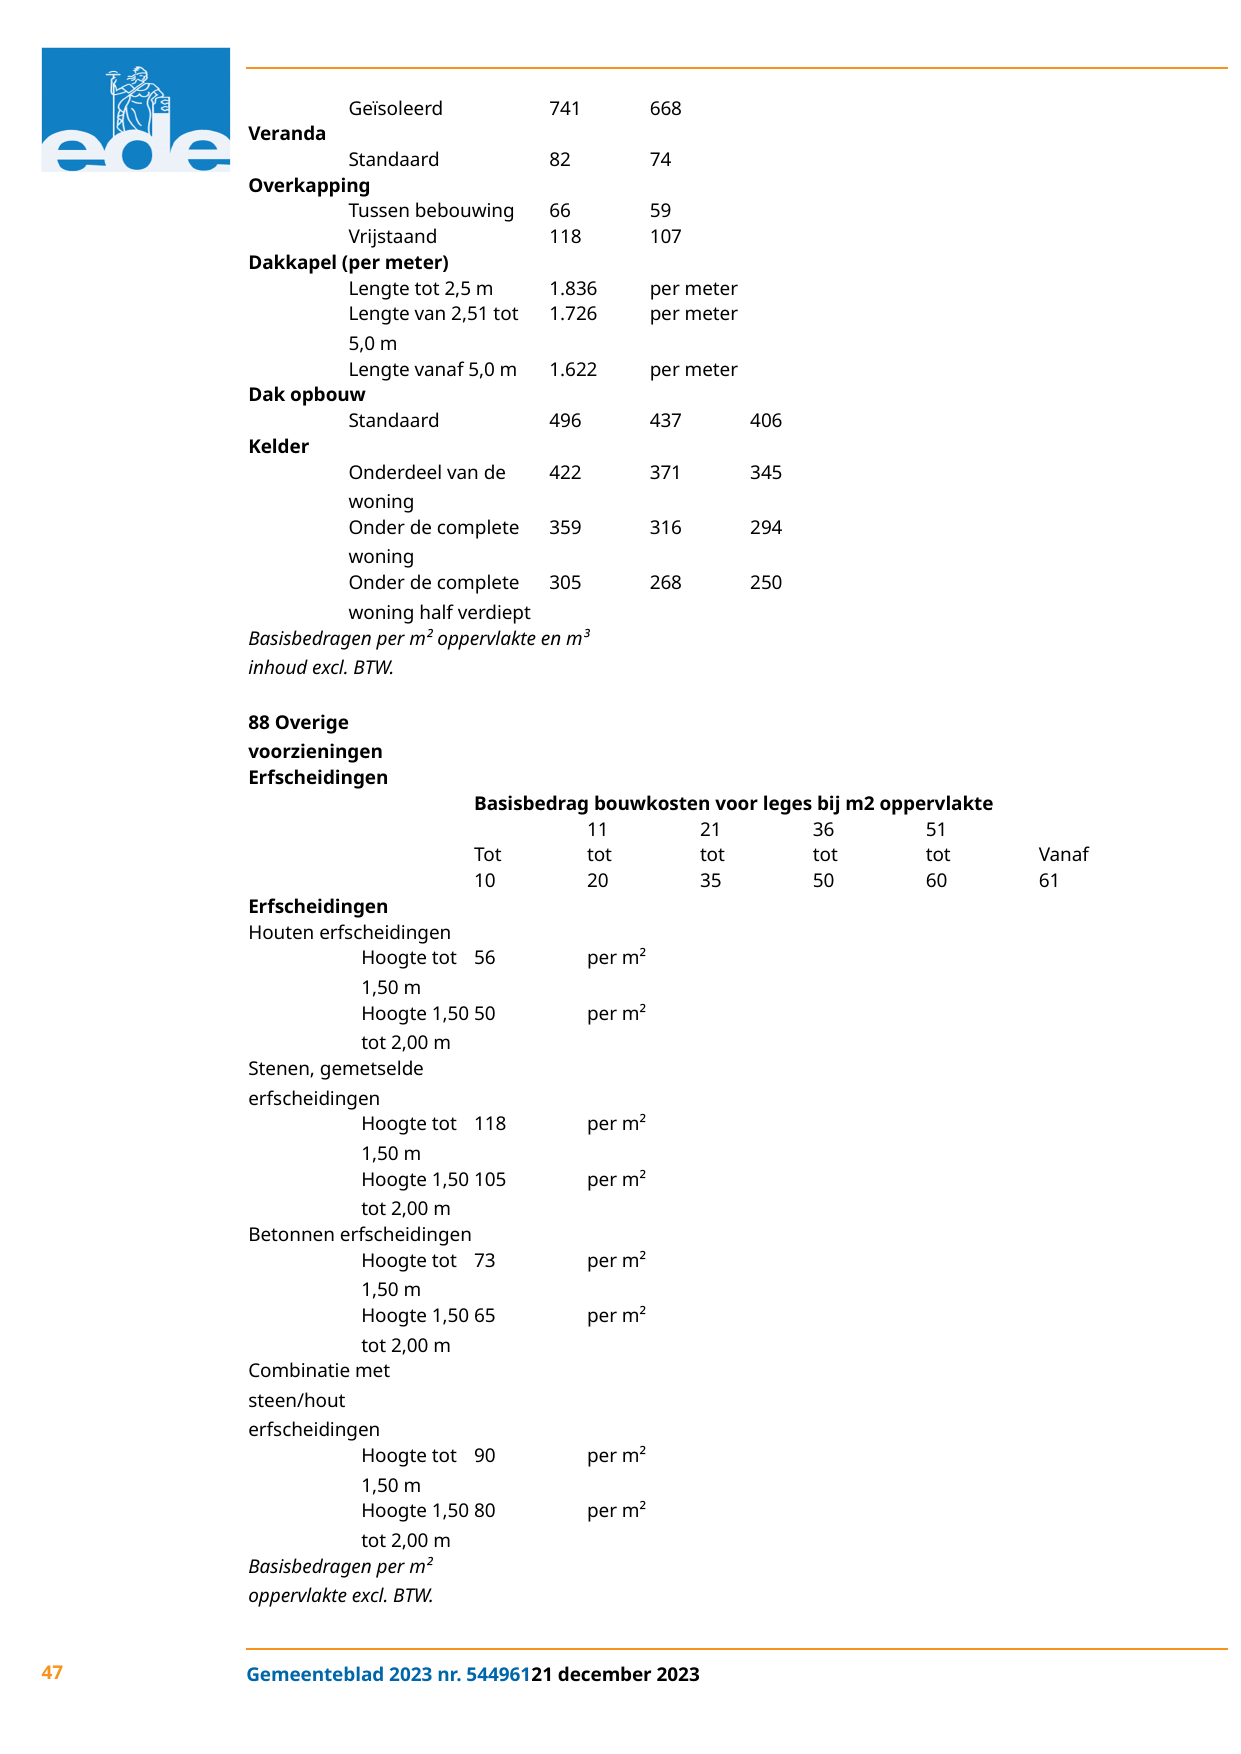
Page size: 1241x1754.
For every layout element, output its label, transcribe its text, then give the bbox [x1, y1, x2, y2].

table_cell [248, 816, 361, 842]
picture [41, 47, 231, 172]
table_cell [951, 275, 1051, 301]
table_cell [700, 1358, 813, 1442]
table_cell [587, 765, 700, 790]
table_cell Hoogte tot 1,50 m [361, 945, 474, 1000]
table_cell [361, 790, 474, 816]
table_cell [813, 1553, 926, 1608]
table_cell [926, 919, 1038, 944]
table_cell 316 [650, 514, 750, 569]
table_cell tot [700, 842, 813, 867]
table_cell [1039, 1000, 1152, 1055]
table_cell 741 [549, 95, 649, 121]
table_cell [474, 919, 587, 944]
table_cell 66 [549, 198, 649, 223]
table_cell Hoogte 1,50 tot 2,00 m [361, 1498, 474, 1553]
table_cell [248, 1000, 361, 1055]
table_cell [650, 625, 750, 680]
table_cell [700, 1247, 813, 1302]
table_cell 250 [750, 570, 850, 625]
table_cell 73 [474, 1247, 587, 1302]
table_cell 59 [650, 198, 750, 223]
table_cell [650, 433, 750, 459]
table_cell 1.836 [549, 275, 649, 301]
table_cell [1039, 1553, 1152, 1608]
table_cell [700, 1302, 813, 1357]
table_cell [813, 945, 926, 1000]
table_cell Basisbedrag bouwkosten voor leges bij m2 oppervlakte [474, 790, 1152, 816]
table_cell Vrijstaand [348, 224, 549, 249]
table_cell [700, 765, 813, 790]
table_cell [650, 249, 750, 275]
table_cell [850, 301, 951, 356]
table_cell [850, 514, 951, 569]
table_cell [1051, 249, 1152, 275]
table_cell [850, 146, 951, 172]
table_cell [650, 121, 750, 146]
table_cell [926, 1111, 1038, 1166]
table_cell [951, 433, 1051, 459]
table_cell [926, 765, 1038, 790]
table_header [926, 709, 1038, 764]
table_cell [248, 275, 348, 301]
table_cell [926, 1553, 1038, 1608]
table_cell [926, 1302, 1038, 1357]
table_cell [549, 172, 649, 198]
table_cell Basisbedragen per m² oppervlakte en m³ inhoud excl. BTW. [248, 625, 649, 680]
table_cell [850, 95, 951, 121]
table_cell [248, 790, 361, 816]
table_cell [951, 408, 1051, 433]
table_cell per meter [650, 301, 850, 356]
table_cell [474, 1221, 587, 1247]
table_cell Hoogte 1,50 tot 2,00 m [361, 1302, 474, 1357]
table_cell 359 [549, 514, 649, 569]
table_cell 268 [650, 570, 750, 625]
table_cell [926, 1443, 1038, 1498]
table_cell [248, 1443, 361, 1498]
table_cell [248, 1166, 361, 1221]
table_cell [926, 1166, 1038, 1221]
table_cell 60 [926, 868, 1038, 893]
table_cell [549, 680, 649, 706]
table_cell [449, 680, 549, 706]
table_cell [248, 842, 361, 867]
table_cell [813, 765, 926, 790]
table_cell per m² [587, 1247, 700, 1302]
table_header [700, 709, 813, 764]
table_cell Lengte vanaf 5,0 m [348, 356, 549, 382]
table_cell 1.622 [549, 356, 649, 382]
table_cell Dak opbouw [248, 382, 549, 407]
table_cell [1039, 1302, 1152, 1357]
table_cell 345 [750, 459, 850, 514]
table_cell [700, 1166, 813, 1221]
table_cell tot [813, 842, 926, 867]
table_cell [474, 816, 587, 842]
table_header [813, 709, 926, 764]
table_cell [750, 249, 850, 275]
table_cell [1051, 356, 1152, 382]
table_cell [248, 680, 348, 706]
table_cell [951, 95, 1051, 121]
table_cell 65 [474, 1302, 587, 1357]
table_cell [850, 356, 951, 382]
table_cell Standaard [348, 146, 549, 172]
table_cell 422 [549, 459, 649, 514]
table_cell Erfscheidingen [248, 893, 474, 919]
table_cell 496 [549, 408, 649, 433]
table_cell [549, 433, 649, 459]
table_cell [750, 433, 850, 459]
table_cell Overkapping [248, 172, 549, 198]
table_cell [850, 172, 951, 198]
table_cell [1051, 382, 1152, 407]
table_cell 371 [650, 459, 750, 514]
table_cell 90 [474, 1443, 587, 1498]
table_cell [750, 95, 850, 121]
table_cell 80 [474, 1498, 587, 1553]
table_cell [850, 680, 951, 706]
table_cell Combinatie met steen/hout erfscheidingen [248, 1358, 474, 1442]
table_cell Tot [474, 842, 587, 867]
table_cell Hoogte tot 1,50 m [361, 1111, 474, 1166]
table_cell [813, 1111, 926, 1166]
table_cell [850, 459, 951, 514]
table_cell [1039, 919, 1152, 944]
table_cell [700, 1000, 813, 1055]
table_cell 406 [750, 408, 850, 433]
table_header [1039, 709, 1152, 764]
table_cell [348, 433, 549, 459]
table_cell Geïsoleerd [348, 95, 549, 121]
table_cell [951, 224, 1051, 249]
table_cell 294 [750, 514, 850, 569]
table_cell Dakkapel (per meter) [248, 249, 549, 275]
table_cell [813, 1443, 926, 1498]
table_cell [813, 1358, 926, 1442]
table_cell [248, 95, 348, 121]
table_cell Kelder [248, 433, 348, 459]
table_cell [248, 198, 348, 223]
table_cell Hoogte tot 1,50 m [361, 1247, 474, 1302]
table_cell [926, 1247, 1038, 1302]
table_cell 1.726 [549, 301, 649, 356]
table_cell [1051, 433, 1152, 459]
table_cell per m² [587, 1166, 700, 1221]
table_cell [587, 1221, 700, 1247]
table_cell [850, 570, 951, 625]
table_cell [549, 382, 649, 407]
table_cell [951, 301, 1051, 356]
table_cell [474, 893, 587, 919]
table_cell Basisbedragen per m² oppervlakte excl. BTW. [248, 1553, 474, 1608]
table_cell [951, 249, 1051, 275]
table_cell [1039, 893, 1152, 919]
table_cell [700, 893, 813, 919]
table_cell [1051, 95, 1152, 121]
table_cell [361, 816, 474, 842]
table_cell [248, 945, 361, 1000]
table_cell 21 [700, 816, 813, 842]
table_cell [850, 224, 951, 249]
table_cell [951, 570, 1051, 625]
table_cell [549, 249, 649, 275]
table_cell [1051, 514, 1152, 569]
table_cell [248, 1302, 361, 1357]
table_cell [926, 1498, 1038, 1553]
table_cell [951, 382, 1051, 407]
table_cell [1039, 1443, 1152, 1498]
table_cell [248, 570, 348, 625]
table_cell Erfscheidingen [248, 765, 474, 790]
table_cell [951, 198, 1051, 223]
table_cell [1039, 1221, 1152, 1247]
table_cell [951, 172, 1051, 198]
table_cell [926, 1055, 1038, 1111]
table_cell [951, 146, 1051, 172]
table_cell [1039, 945, 1152, 1000]
table_cell [1039, 816, 1152, 842]
table_cell [926, 1221, 1038, 1247]
table_cell Standaard [348, 408, 549, 433]
table_cell [813, 1000, 926, 1055]
table_header [474, 709, 587, 764]
table_cell per m² [587, 1498, 700, 1553]
table_cell [926, 1000, 1038, 1055]
table_cell [248, 514, 348, 569]
table_cell [587, 1358, 700, 1442]
table_cell [850, 625, 951, 680]
table_cell [813, 1221, 926, 1247]
table_cell [474, 1358, 587, 1442]
table_cell [1051, 275, 1152, 301]
table_cell Stenen, gemetselde erfscheidingen [248, 1055, 474, 1111]
table_cell [700, 919, 813, 944]
table_cell [850, 249, 951, 275]
table_cell [850, 382, 951, 407]
table_cell [1051, 570, 1152, 625]
table_cell [813, 1247, 926, 1302]
table_cell [750, 382, 850, 407]
table_cell [1051, 172, 1152, 198]
table_cell [951, 121, 1051, 146]
table_header [587, 709, 700, 764]
table_cell [1039, 1247, 1152, 1302]
table_cell Onder de complete woning half verdiept [348, 570, 549, 625]
table_cell per m² [587, 1443, 700, 1498]
table_cell 74 [650, 146, 750, 172]
table_cell 20 [587, 868, 700, 893]
table_cell [549, 121, 649, 146]
table_cell [750, 680, 850, 706]
table_cell [248, 459, 348, 514]
table_header 88 Overige voorzieningen [248, 709, 474, 764]
table_cell [650, 382, 750, 407]
table_cell [650, 172, 750, 198]
table_cell [248, 868, 361, 893]
table_cell [813, 1498, 926, 1553]
table_cell [700, 945, 813, 1000]
table_cell [587, 919, 700, 944]
table_cell per meter [650, 275, 850, 301]
table_cell [348, 680, 449, 706]
table_cell [474, 1055, 587, 1111]
table_cell [248, 356, 348, 382]
table_cell [700, 1111, 813, 1166]
table_cell [361, 868, 474, 893]
table_cell Lengte tot 2,5 m [348, 275, 549, 301]
table_cell [248, 408, 348, 433]
table_cell [700, 1553, 813, 1608]
table_cell [850, 408, 951, 433]
table_cell [850, 275, 951, 301]
table_cell [248, 1247, 361, 1302]
table_cell [750, 172, 850, 198]
table_cell [248, 146, 348, 172]
table_cell [750, 146, 850, 172]
table_cell [587, 893, 700, 919]
table_cell [926, 893, 1038, 919]
table_cell [474, 1553, 587, 1608]
table_cell tot [587, 842, 700, 867]
table_cell [850, 433, 951, 459]
table_cell Hoogte 1,50 tot 2,00 m [361, 1000, 474, 1055]
table_cell [587, 1055, 700, 1111]
table_cell [1051, 301, 1152, 356]
table_cell 105 [474, 1166, 587, 1221]
table_cell 10 [474, 868, 587, 893]
table_cell [248, 301, 348, 356]
table_cell [1051, 408, 1152, 433]
table_cell [1039, 1358, 1152, 1442]
table_cell [1039, 1166, 1152, 1221]
table_cell [1051, 146, 1152, 172]
table_cell [248, 224, 348, 249]
table_cell [1051, 224, 1152, 249]
table_cell [850, 121, 951, 146]
table_cell 118 [549, 224, 649, 249]
table_cell [1039, 1111, 1152, 1166]
table_cell 118 [474, 1111, 587, 1166]
table_cell per m² [587, 1302, 700, 1357]
table_cell 61 [1039, 868, 1152, 893]
table_cell Hoogte tot 1,50 m [361, 1443, 474, 1498]
table_cell [813, 919, 926, 944]
table_cell [813, 893, 926, 919]
table_cell [248, 1111, 361, 1166]
table_cell 50 [474, 1000, 587, 1055]
table_cell [1051, 625, 1152, 680]
table_cell 668 [650, 95, 750, 121]
table_cell per m² [587, 1000, 700, 1055]
table_cell [587, 1553, 700, 1608]
table_cell 437 [650, 408, 750, 433]
table_cell [700, 1443, 813, 1498]
table_cell [1039, 765, 1152, 790]
table_cell [700, 1498, 813, 1553]
table_cell [813, 1166, 926, 1221]
table_cell [951, 625, 1051, 680]
table_cell 11 [587, 816, 700, 842]
table_cell [926, 945, 1038, 1000]
table_cell [951, 459, 1051, 514]
table_cell [951, 514, 1051, 569]
table_cell Onder de complete woning [348, 514, 549, 569]
table_cell Tussen bebouwing [348, 198, 549, 223]
table_cell per m² [587, 945, 700, 1000]
table_cell [750, 198, 850, 223]
table_cell [1039, 1055, 1152, 1111]
table_cell [951, 356, 1051, 382]
table_cell [1051, 198, 1152, 223]
table_cell [1039, 1498, 1152, 1553]
table_cell 36 [813, 816, 926, 842]
table_cell Vanaf [1039, 842, 1152, 867]
table_cell 56 [474, 945, 587, 1000]
table_cell [951, 680, 1051, 706]
table_cell [1051, 459, 1152, 514]
table_cell Veranda [248, 121, 549, 146]
table_cell Houten erfscheidingen [248, 919, 474, 944]
table_cell Betonnen erfscheidingen [248, 1221, 474, 1247]
table_cell [361, 842, 474, 867]
table_cell [1051, 121, 1152, 146]
table_cell [813, 1055, 926, 1111]
table_cell [750, 224, 850, 249]
table_cell 35 [700, 868, 813, 893]
table_cell [750, 625, 850, 680]
table_cell 305 [549, 570, 649, 625]
table_cell [850, 198, 951, 223]
table_cell [1051, 680, 1152, 706]
table_cell tot [926, 842, 1038, 867]
table_cell [750, 121, 850, 146]
table_cell Hoogte 1,50 tot 2,00 m [361, 1166, 474, 1221]
table_cell [813, 1302, 926, 1357]
table_cell 50 [813, 868, 926, 893]
table_cell Onderdeel van de woning [348, 459, 549, 514]
table_cell [700, 1055, 813, 1111]
table_cell [248, 1498, 361, 1553]
table_cell 51 [926, 816, 1038, 842]
table_cell 82 [549, 146, 649, 172]
table_cell [474, 765, 587, 790]
table_cell [650, 680, 750, 706]
table_cell 107 [650, 224, 750, 249]
table_cell per meter [650, 356, 850, 382]
table_cell [700, 1221, 813, 1247]
table_cell per m² [587, 1111, 700, 1166]
table_cell Lengte van 2,51 tot 5,0 m [348, 301, 549, 356]
table_cell [926, 1358, 1038, 1442]
